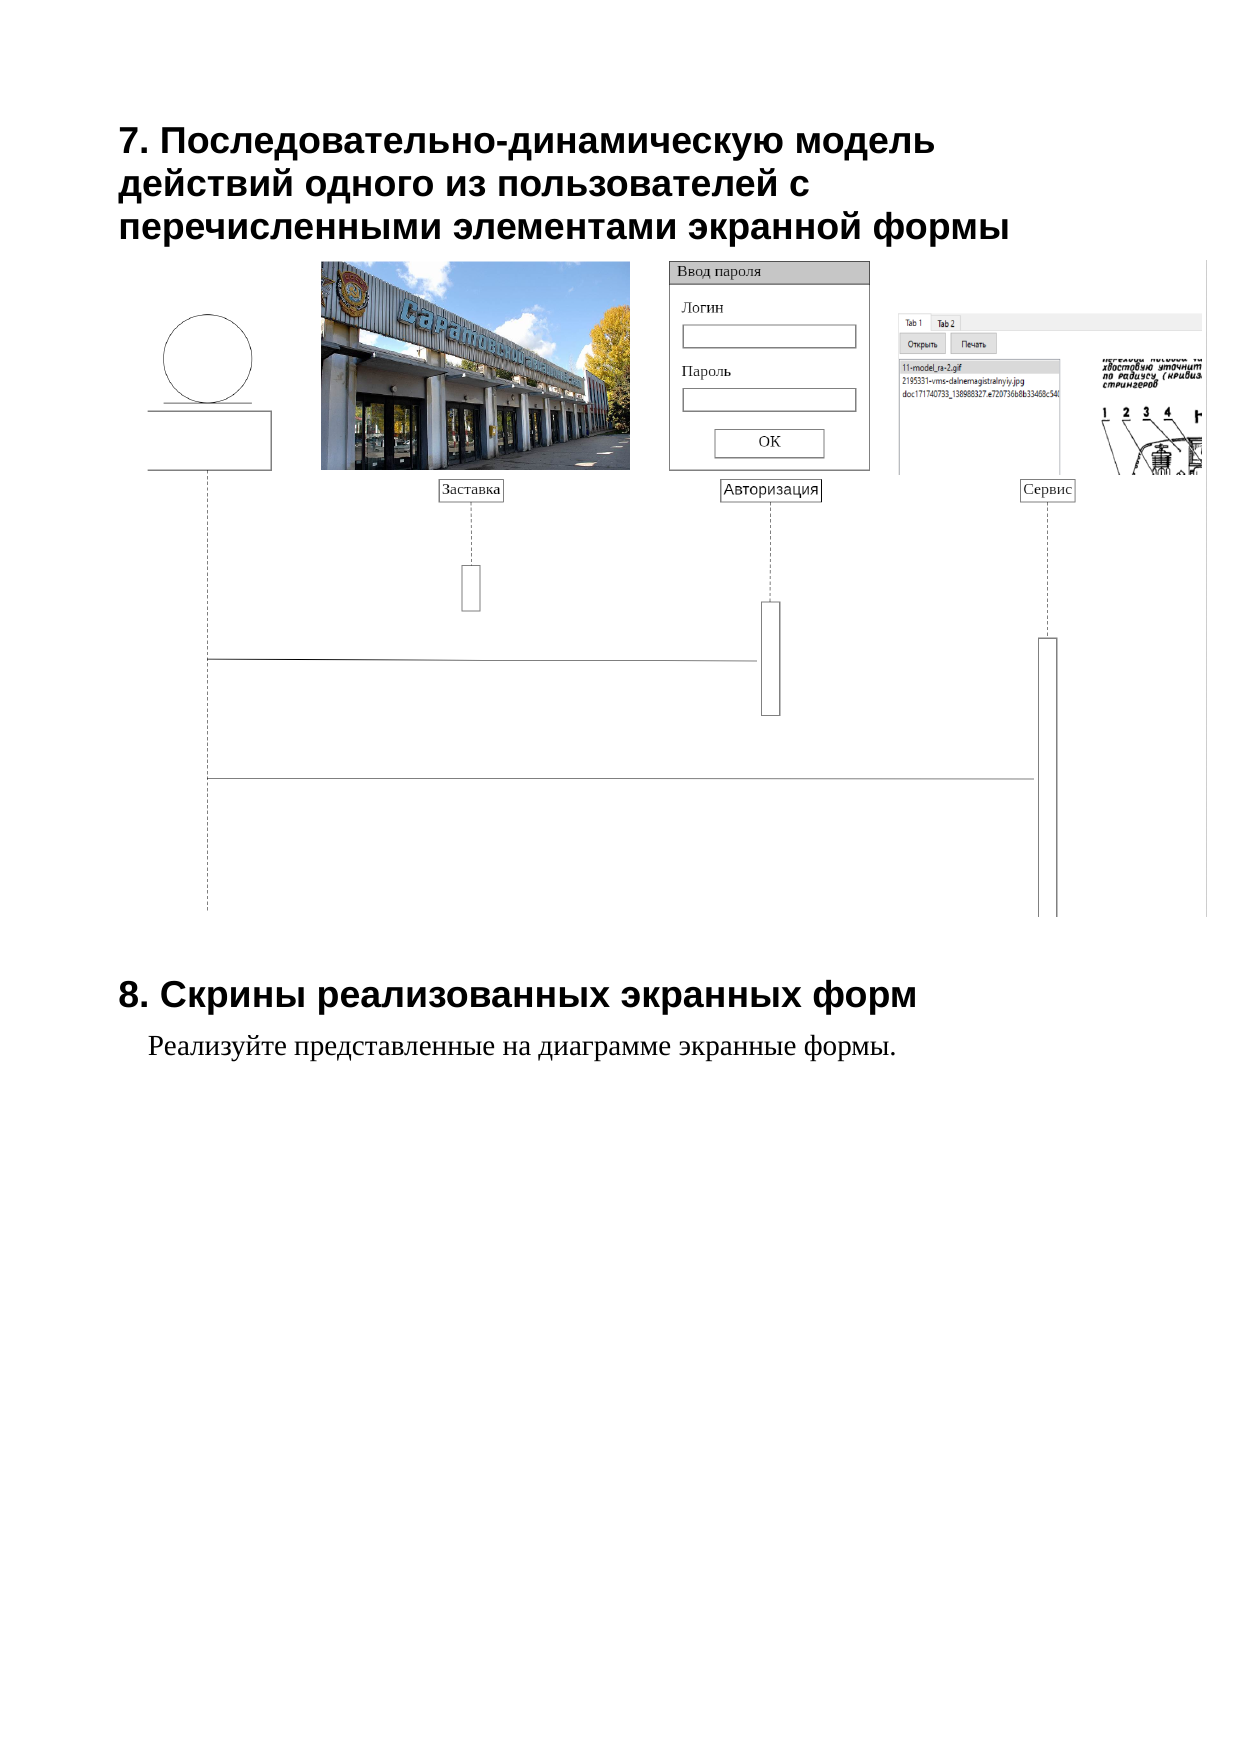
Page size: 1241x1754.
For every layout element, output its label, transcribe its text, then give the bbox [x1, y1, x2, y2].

text Реализуйте представленные на диаграмме экранные формы. [118, 1028, 1122, 1062]
picture [147, 260, 1207, 917]
subtitle 8. Скрины реализованных экранных форм [118, 973, 1122, 1016]
subtitle 7. Последовательно-динамическую модель действий одного из пользователей с перечисленными элементами экранной формы [118, 118, 1122, 247]
